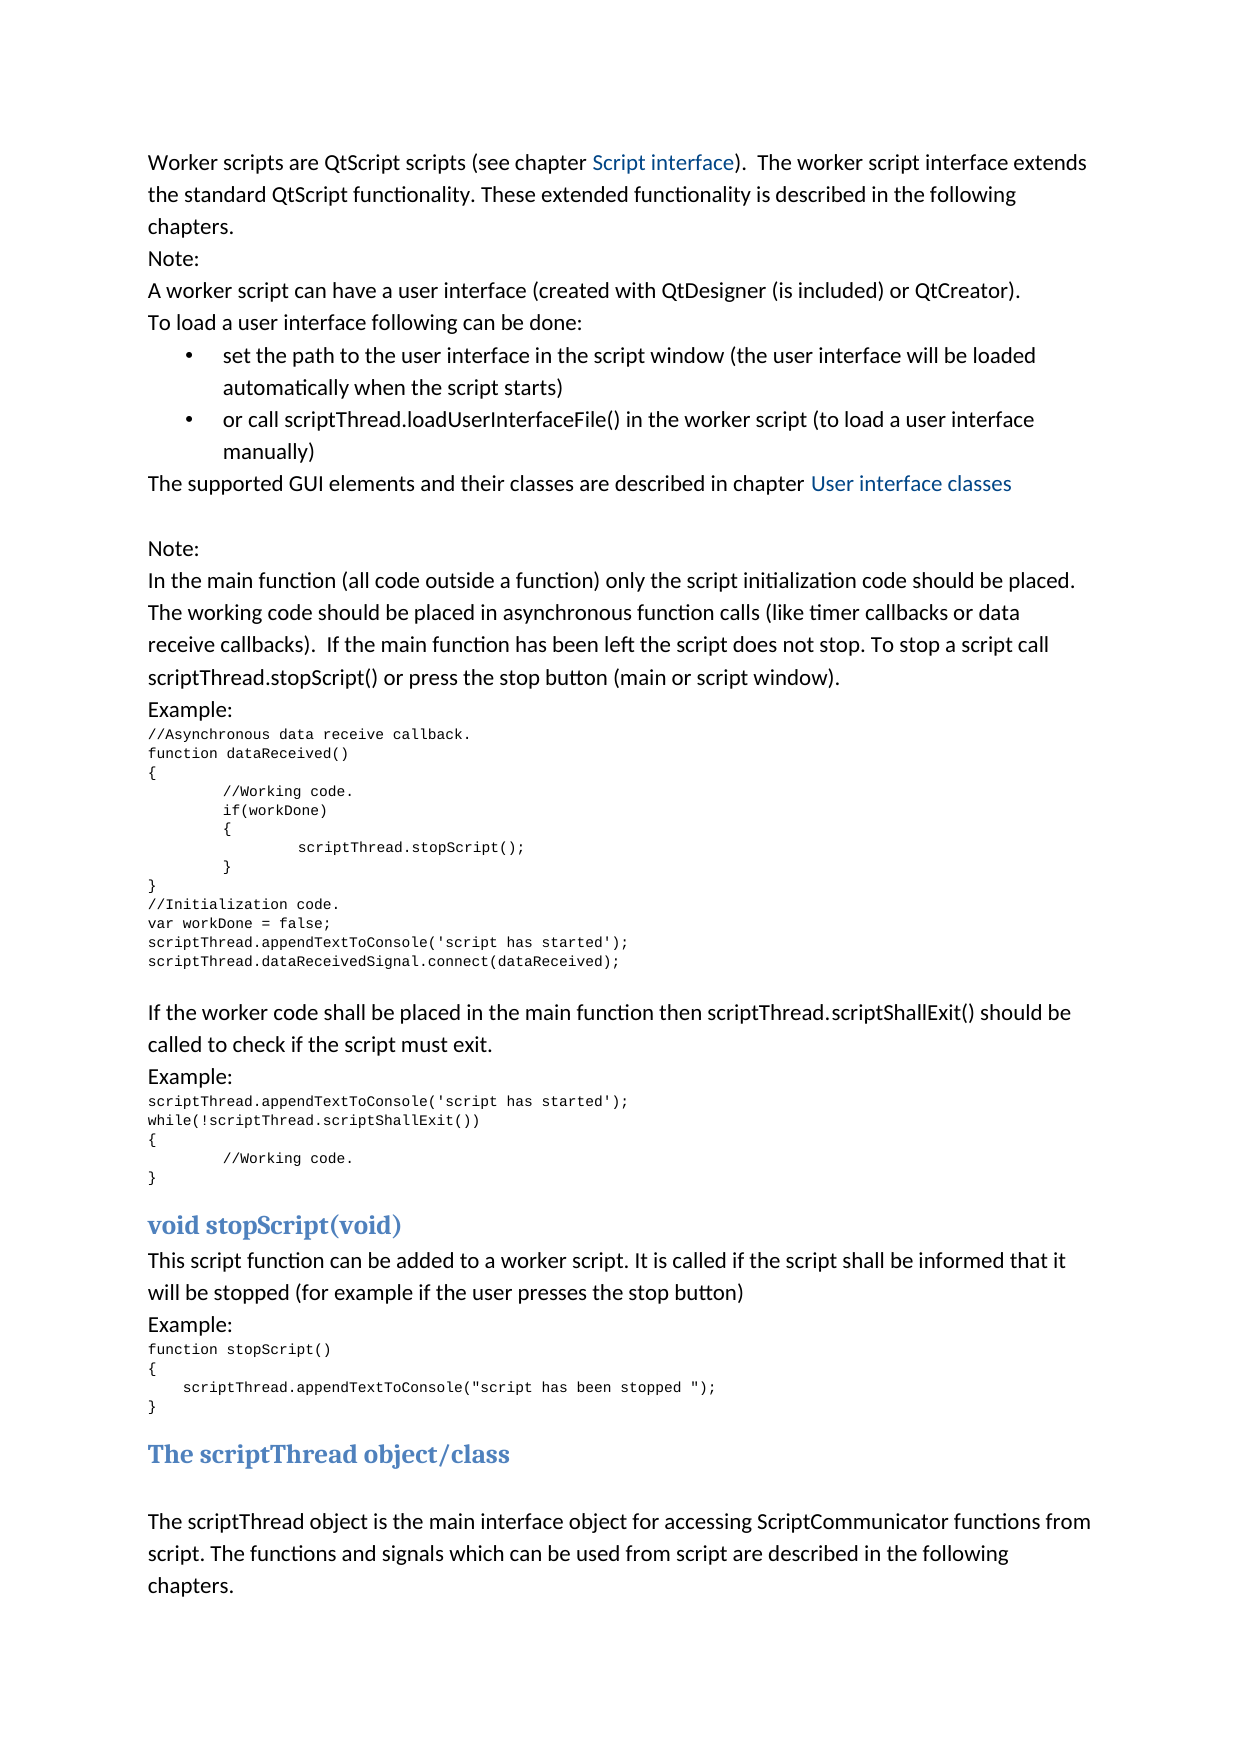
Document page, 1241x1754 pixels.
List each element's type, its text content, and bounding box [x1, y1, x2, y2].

text This script function can be added to a worker script. It is called if the script shall be informed that it will be stopped (for example if the user presses the stop button) [148, 1246, 1093, 1306]
text The supported GUI elements and their classes are described in chapter User interface classes [148, 469, 1093, 497]
text Example: [148, 1310, 1093, 1338]
text //Initialization code. [148, 898, 1093, 914]
text Worker scripts are QtScript scripts (see chapter Script interface). The worker script interface extends the standard QtScript functionality. These extended functionality is described in the following chapters. [148, 148, 1093, 240]
text { [148, 1361, 1093, 1378]
text { [148, 765, 1093, 781]
text while(!scriptThread.scriptShallExit()) [148, 1113, 1093, 1130]
text } [148, 1399, 1093, 1416]
text function stopScript() [148, 1342, 1093, 1359]
text In the main function (all code outside a function) only the script initialization code should be placed. The working code should be placed in asynchronous function calls (like timer callbacks or data receive callbacks). If the main function has been left the script does not stop. To stop a script call scriptThread.stopScript() or press the stop button (main or script window). [148, 566, 1093, 691]
text Example: [148, 1062, 1093, 1090]
text scriptThread.appendTextToConsole("script has been stopped "); [148, 1380, 1093, 1397]
text } [148, 860, 1093, 876]
list set the path to the user interface in the script window (the user interface will be loaded automatically when the script starts) [185, 341, 1093, 401]
text Example: [148, 695, 1093, 723]
text scriptThread.appendTextToConsole('script has started'); [148, 936, 1093, 952]
text //Working code. [148, 1151, 1093, 1168]
text scriptThread.appendTextToConsole('script has started'); [148, 1094, 1093, 1111]
text A worker script can have a user interface (created with QtDesigner (is included) or QtCreator). [148, 276, 1093, 304]
text { [148, 1132, 1093, 1149]
subtitle void stopScript(void) [148, 1210, 1093, 1241]
text The scriptThread object is the main interface object for accessing ScriptCommunicator functions from script. The functions and signals which can be used from script are described in the following chapters. [148, 1507, 1093, 1599]
text function dataReceived() [148, 746, 1093, 762]
text } [148, 1170, 1093, 1187]
text var workDone = false; [148, 917, 1093, 933]
text { [148, 822, 1093, 838]
text } [148, 879, 1093, 895]
text Note: [148, 534, 1093, 562]
subtitle The scriptThread object/class [148, 1439, 1093, 1470]
text //Working code. [148, 784, 1093, 800]
text scriptThread.stopScript(); [148, 841, 1093, 857]
text If the worker code shall be placed in the main function then scriptThread.scriptShallExit() should be called to check if the script must exit. [148, 998, 1093, 1058]
text //Asynchronous data receive callback. [148, 727, 1093, 743]
text Note: [148, 244, 1093, 272]
text if(workDone) [148, 803, 1093, 819]
list or call scriptThread.loadUserInterfaceFile() in the worker script (to load a user interface manually) [185, 405, 1093, 465]
text scriptThread.dataReceivedSignal.connect(dataReceived); [148, 954, 1093, 971]
text To load a user interface following can be done: [148, 308, 1093, 337]
